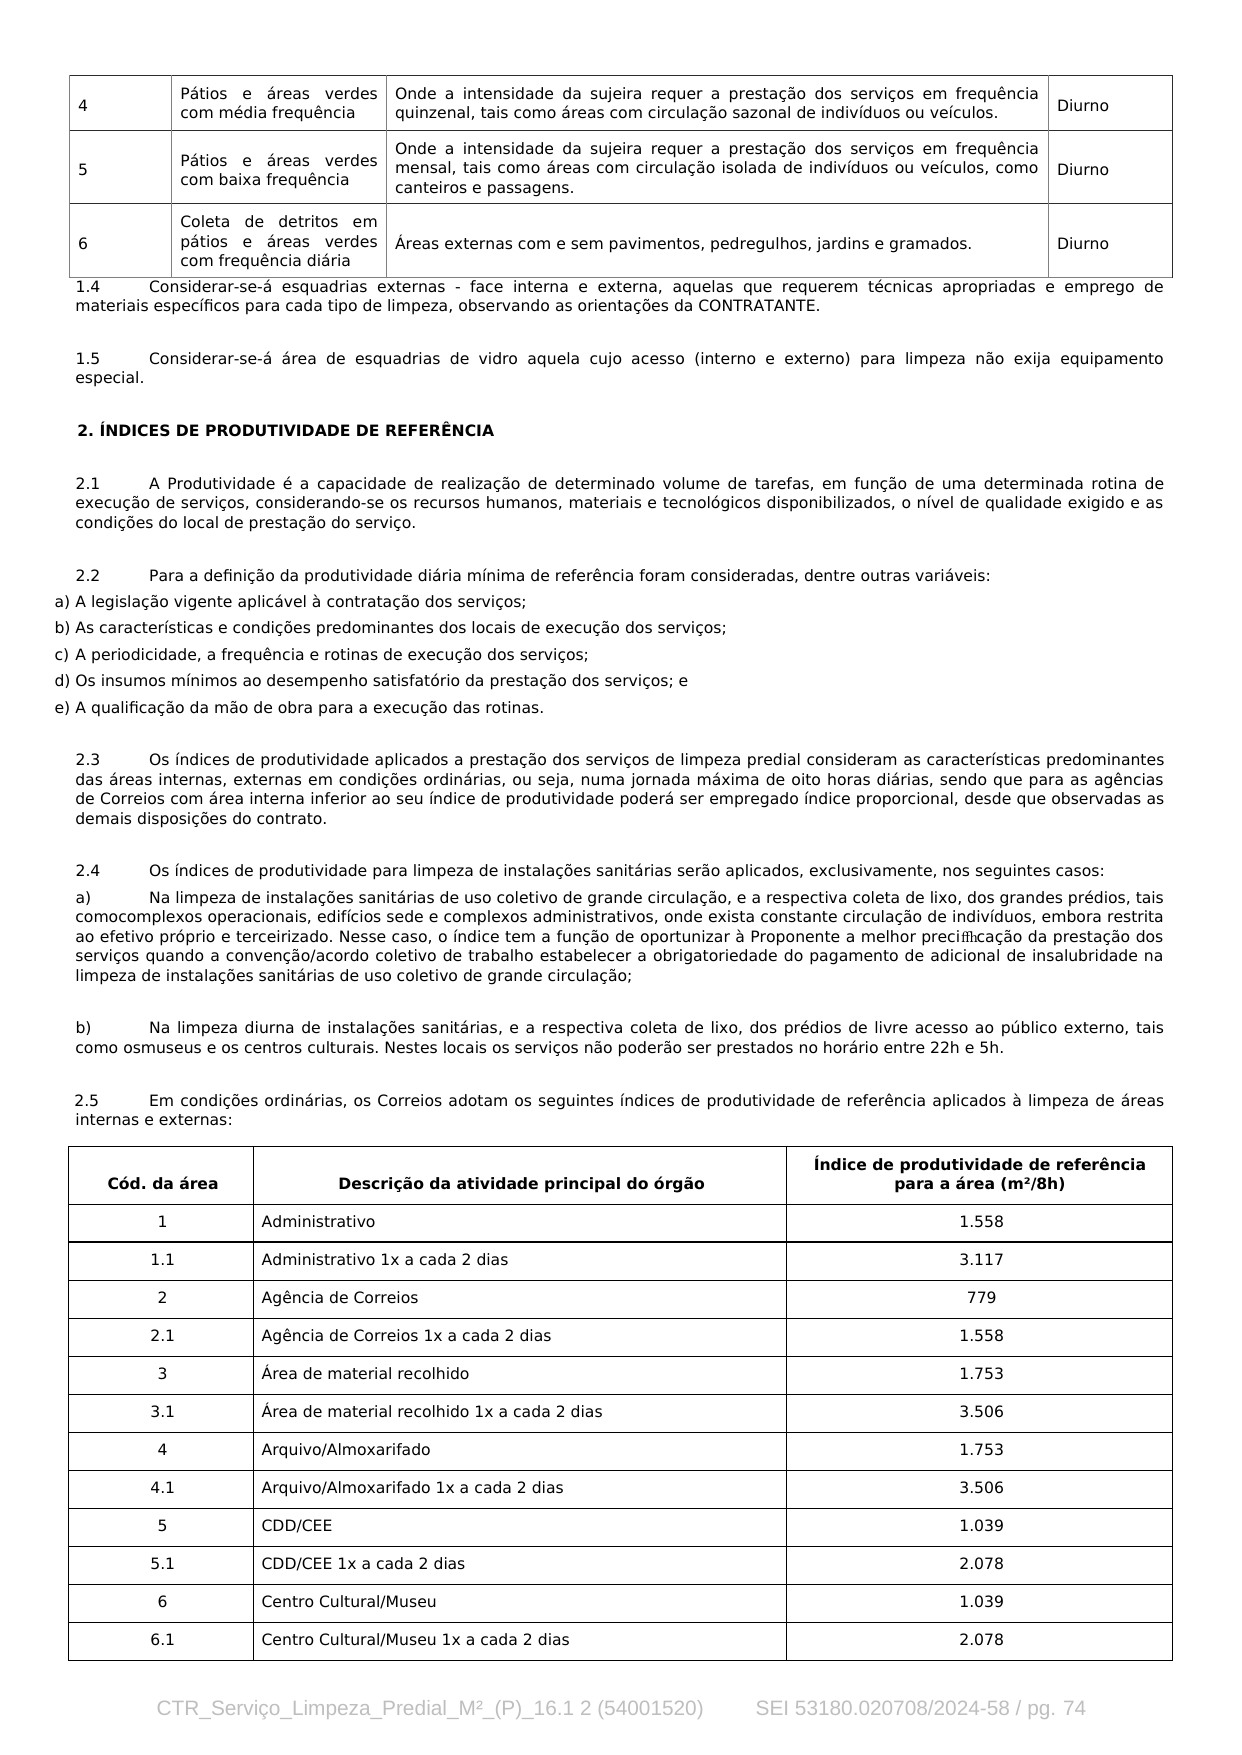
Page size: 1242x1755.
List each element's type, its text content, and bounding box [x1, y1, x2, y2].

list A qualificação da mão de obra para a execução das rotinas. [54, 698, 1166, 717]
table_cell Diurno [1049, 204, 1172, 277]
table_cell 3.506 [787, 1395, 1172, 1432]
table_cell CDD/CEE [254, 1509, 786, 1546]
table_cell Diurno [1049, 131, 1172, 203]
table_cell Centro Cultural/Museu 1x a cada 2 dias [254, 1623, 786, 1660]
table_cell 5 [69, 1509, 253, 1546]
list As características e condições predominantes dos locais de execução dos serviços; [54, 619, 1166, 638]
list Os índices de produtividade aplicados a prestação dos serviços de limpeza predial consideram as características predominantes das áreas internas, externas em condições ordinárias, ou seja, numa jornada máxima de oito horas diárias, sendo que para as agências de Correios com área interna inferior ao seu índice de produtividade poderá ser empregado índice proporcional, desde que observadas as demais disposições do contrato. [75, 751, 1166, 828]
table_cell 4.1 [69, 1471, 253, 1508]
table_header Índice de produtividade de referência para a área (m²/8h) [787, 1147, 1172, 1203]
table_cell Centro Cultural/Museu [254, 1585, 786, 1622]
table_cell 1.039 [787, 1509, 1172, 1546]
table_cell Administrativo 1x a cada 2 dias [254, 1243, 786, 1279]
table_cell 1.753 [787, 1357, 1172, 1393]
table_cell 3.506 [787, 1471, 1172, 1508]
table_cell CDD/CEE 1x a cada 2 dias [254, 1547, 786, 1584]
table_cell 6 [69, 1585, 253, 1622]
table_header Cód. da área [69, 1147, 253, 1203]
table_cell Área de material recolhido [254, 1357, 786, 1393]
list Considerar-se-á área de esquadrias de vidro aquela cujo acesso (interno e externo) para limpeza não exija equipamento especial. [75, 350, 1166, 387]
table_cell 1 [69, 1205, 253, 1241]
list ÍNDICES DE PRODUTIVIDADE DE REFERÊNCIA [77, 422, 1183, 440]
table_cell Arquivo/Almoxarifado 1x a cada 2 dias [254, 1471, 786, 1508]
list A periodicidade, a frequência e rotinas de execução dos serviços; [54, 646, 1166, 664]
table_cell 1.039 [787, 1585, 1172, 1622]
table_cell 2.1 [69, 1319, 253, 1356]
table_cell 779 [787, 1281, 1172, 1317]
table_cell Áreas externas com e sem pavimentos, pedregulhos, jardins e gramados. [387, 204, 1048, 277]
table_cell 2.078 [787, 1547, 1172, 1584]
table_cell 5.1 [69, 1547, 253, 1584]
table_cell 1.1 [69, 1243, 253, 1279]
table_cell 3 [69, 1357, 253, 1393]
list Em condições ordinárias, os Correios adotam os seguintes índices de produtividade de referência aplicados à limpeza de áreas internas e externas: [74, 1092, 1166, 1129]
table_cell Pátios e áreas verdes com média frequência [172, 76, 386, 130]
table_cell 1.753 [787, 1433, 1172, 1469]
table_cell 4 [70, 76, 171, 130]
table_cell Administrativo [254, 1205, 786, 1241]
list A Produtividade é a capacidade de realização de determinado volume de tarefas, em função de uma determinada rotina de execução de serviços, considerando-se os recursos humanos, materiais e tecnológicos disponibilizados, o nível de qualidade exigido e as condições do local de prestação do serviço. [75, 475, 1166, 532]
list Na limpeza de instalações sanitárias de uso coletivo de grande circulação, e a respectiva coleta de lixo, dos grandes prédios, tais comocomplexos operacionais, edifícios sede e complexos administrativos, onde exista constante circulação de indivíduos, embora restrita ao efetivo próprio e terceirizado. Nesse caso, o índice tem a função de oportunizar à Proponente a melhor precicação da prestação dos serviços quando a convenção/acordo coletivo de trabalho estabelecer a obrigatoriedade do pagamento de adicional de insalubridade na limpeza de instalações sanitárias de uso coletivo de grande circulação; [75, 889, 1166, 985]
list Na limpeza diurna de instalações sanitárias, e a respectiva coleta de lixo, dos prédios de livre acesso ao público externo, tais como osmuseus e os centros culturais. Nestes locais os serviços não poderão ser prestados no horário entre 22h e 5h. [75, 1019, 1166, 1057]
table_cell Agência de Correios 1x a cada 2 dias [254, 1319, 786, 1356]
table_cell 6 [70, 204, 171, 277]
table_cell 2.078 [787, 1623, 1172, 1660]
table_cell Onde a intensidade da sujeira requer a prestação dos serviços em frequência quinzenal, tais como áreas com circulação sazonal de indivíduos ou veículos. [387, 76, 1048, 130]
table_cell 2 [69, 1281, 253, 1317]
list Para a definição da produtividade diária mínima de referência foram consideradas, dentre outras variáveis: [75, 567, 1166, 585]
table_cell Onde a intensidade da sujeira requer a prestação dos serviços em frequência mensal, tais como áreas com circulação isolada de indivíduos ou veículos, como canteiros e passagens. [387, 131, 1048, 203]
table_cell 4 [69, 1433, 253, 1469]
list Os índices de produtividade para limpeza de instalações sanitárias serão aplicados, exclusivamente, nos seguintes casos: [75, 862, 1166, 881]
list Considerar-se-á esquadrias externas - face interna e externa, aquelas que requerem técnicas apropriadas e emprego de materiais específicos para cada tipo de limpeza, observando as orientações da CONTRATANTE. [75, 278, 1166, 315]
list A legislação vigente aplicável à contratação dos serviços; [54, 593, 1166, 611]
table_cell 5 [70, 131, 171, 203]
table_cell Arquivo/Almoxarifado [254, 1433, 786, 1469]
table_cell 3.1 [69, 1395, 253, 1432]
table_cell 1.558 [787, 1205, 1172, 1241]
list Os insumos mínimos ao desempenho satisfatório da prestação dos serviços; e [54, 672, 1166, 690]
table_header Descrição da atividade principal do órgão [254, 1147, 786, 1203]
table_cell Pátios e áreas verdes com baixa frequência [172, 131, 386, 203]
table_cell Diurno [1049, 76, 1172, 130]
table_cell 1.558 [787, 1319, 1172, 1356]
table_cell 3.117 [787, 1243, 1172, 1279]
table_cell 6.1 [69, 1623, 253, 1660]
table_cell Coleta de detritos em pátios e áreas verdes com frequência diária [172, 204, 386, 277]
table_cell Agência de Correios [254, 1281, 786, 1317]
table_cell Área de material recolhido 1x a cada 2 dias [254, 1395, 786, 1432]
